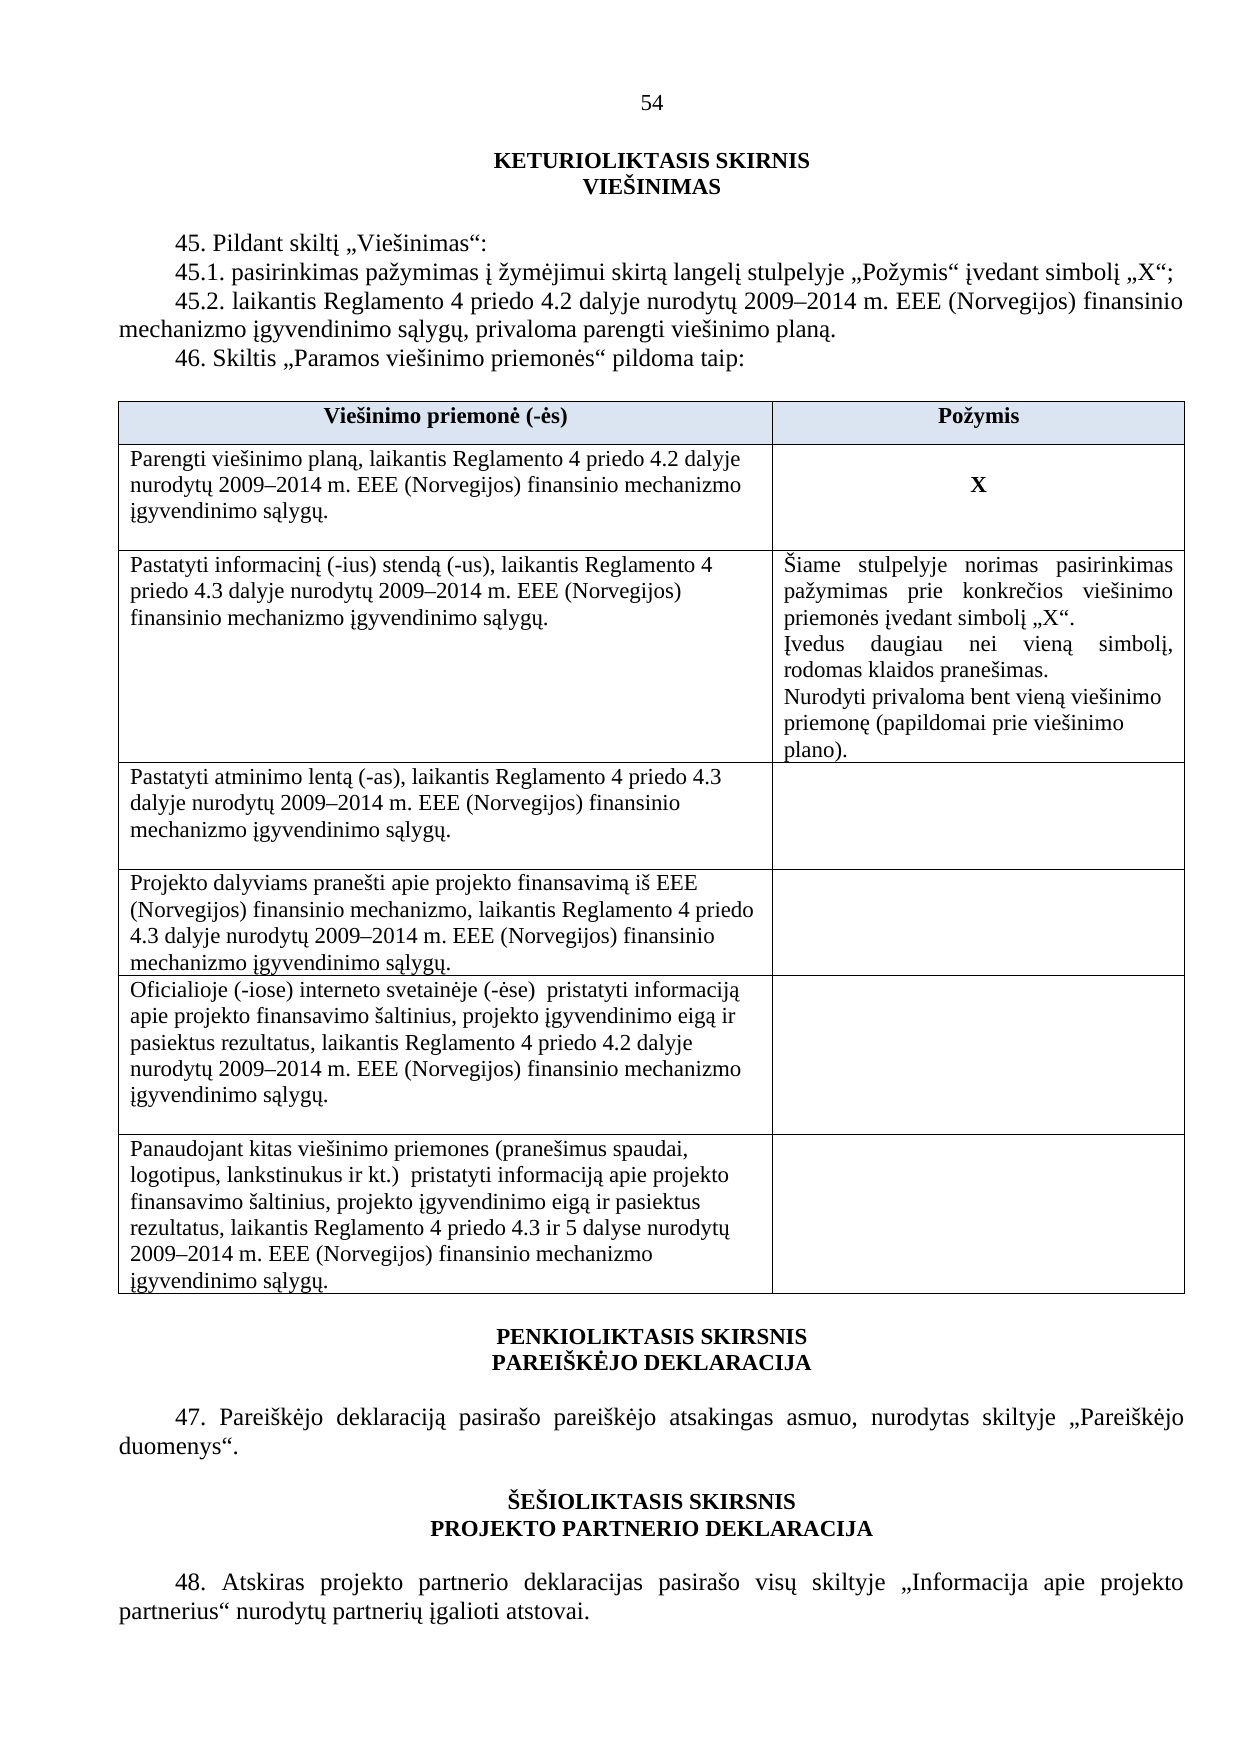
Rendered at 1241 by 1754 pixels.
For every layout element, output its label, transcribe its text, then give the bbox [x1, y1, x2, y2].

text 45.2. laikantis Reglamento 4 priedo 4.2 dalyje nurodytų 2009–2014 m. EEE (Norvegijos) finansinio mechanizmo įgyvendinimo sąlygų, privaloma parengti viešinimo planą. [119, 286, 1185, 343]
table_header Požymis [773, 402, 1184, 444]
table_cell Projekto dalyviams pranešti apie projekto finansavimą iš EEE (Norvegijos) finansinio mechanizmo, laikantis Reglamento 4 priedo 4.3 dalyje nurodytų 2009–2014 m. EEE (Norvegijos) finansinio mechanizmo įgyvendinimo sąlygų. [119, 870, 772, 975]
text PENKIOLIKTASIS SKIRSNIS [119, 1323, 1185, 1349]
text PROJEKTO PARTNERIO DEKLARACIJA [119, 1515, 1185, 1541]
text 45.1. pasirinkimas pažymimas į žymėjimui skirtą langelį stulpelyje „Požymis“ įvedant simbolį „X“; [119, 257, 1185, 286]
table_header Viešinimo priemonė (-ės) [119, 402, 772, 444]
text 45. Pildant skiltį „Viešinimas“: [175, 228, 1185, 257]
text 46. Skiltis „Paramos viešinimo priemonės“ pildoma taip: [175, 343, 1185, 372]
table_cell [773, 1135, 1184, 1293]
table_cell Oficialioje (-iose) interneto svetainėje (-ėse) pristatyti informaciją apie projekto finansavimo šaltinius, projekto įgyvendinimo eigą ir pasiektus rezultatus, laikantis Reglamento 4 priedo 4.2 dalyje nurodytų 2009–2014 m. EEE (Norvegijos) finansinio mechanizmo įgyvendinimo sąlygų. [119, 976, 772, 1134]
table_cell [773, 870, 1184, 975]
text VIEŠINIMAS [119, 173, 1185, 199]
table_cell [773, 976, 1184, 1134]
text 47. Pareiškėjo deklaraciją pasirašo pareiškėjo atsakingas asmuo, nurodytas skiltyje „Pareiškėjo duomenys“. [119, 1402, 1185, 1459]
table_cell Panaudojant kitas viešinimo priemones (pranešimus spaudai, logotipus, lankstinukus ir kt.) pristatyti informaciją apie projekto finansavimo šaltinius, projekto įgyvendinimo eigą ir pasiektus rezultatus, laikantis Reglamento 4 priedo 4.3 ir 5 dalyse nurodytų 2009–2014 m. EEE (Norvegijos) finansinio mechanizmo įgyvendinimo sąlygų. [119, 1135, 772, 1293]
table_cell Šiame stulpelyje norimas pasirinkimas pažymimas prie konkrečios viešinimo priemonės įvedant simbolį „X“. Įvedus daugiau nei vieną simbolį, rodomas klaidos pranešimas. Nurodyti privaloma bent vieną viešinimo priemonę (papildomai prie viešinimo plano). [773, 551, 1184, 762]
table_cell Parengti viešinimo planą, laikantis Reglamento 4 priedo 4.2 dalyje nurodytų 2009–2014 m. EEE (Norvegijos) finansinio mechanizmo įgyvendinimo sąlygų. [119, 445, 772, 550]
text ŠEŠIOLIKTASIS SKIRSNIS [119, 1488, 1185, 1515]
table_cell Pastatyti informacinį (-ius) stendą (-us), laikantis Reglamento 4 priedo 4.3 dalyje nurodytų 2009–2014 m. EEE (Norvegijos) finansinio mechanizmo įgyvendinimo sąlygų. [119, 551, 772, 762]
text 48. Atskiras projekto partnerio deklaracijas pasirašo visų skiltyje „Informacija apie projekto partnerius“ nurodytų partnerių įgalioti atstovai. [119, 1567, 1185, 1625]
text PAREIŠKĖJO DEKLARACIJA [119, 1349, 1185, 1376]
table_cell Pastatyti atminimo lentą (-as), laikantis Reglamento 4 priedo 4.3 dalyje nurodytų 2009–2014 m. EEE (Norvegijos) finansinio mechanizmo įgyvendinimo sąlygų. [119, 763, 772, 868]
table_cell [773, 763, 1184, 868]
table_cell X [773, 445, 1184, 550]
text KETURIOLIKTASIS SKIRNIS [119, 147, 1185, 173]
